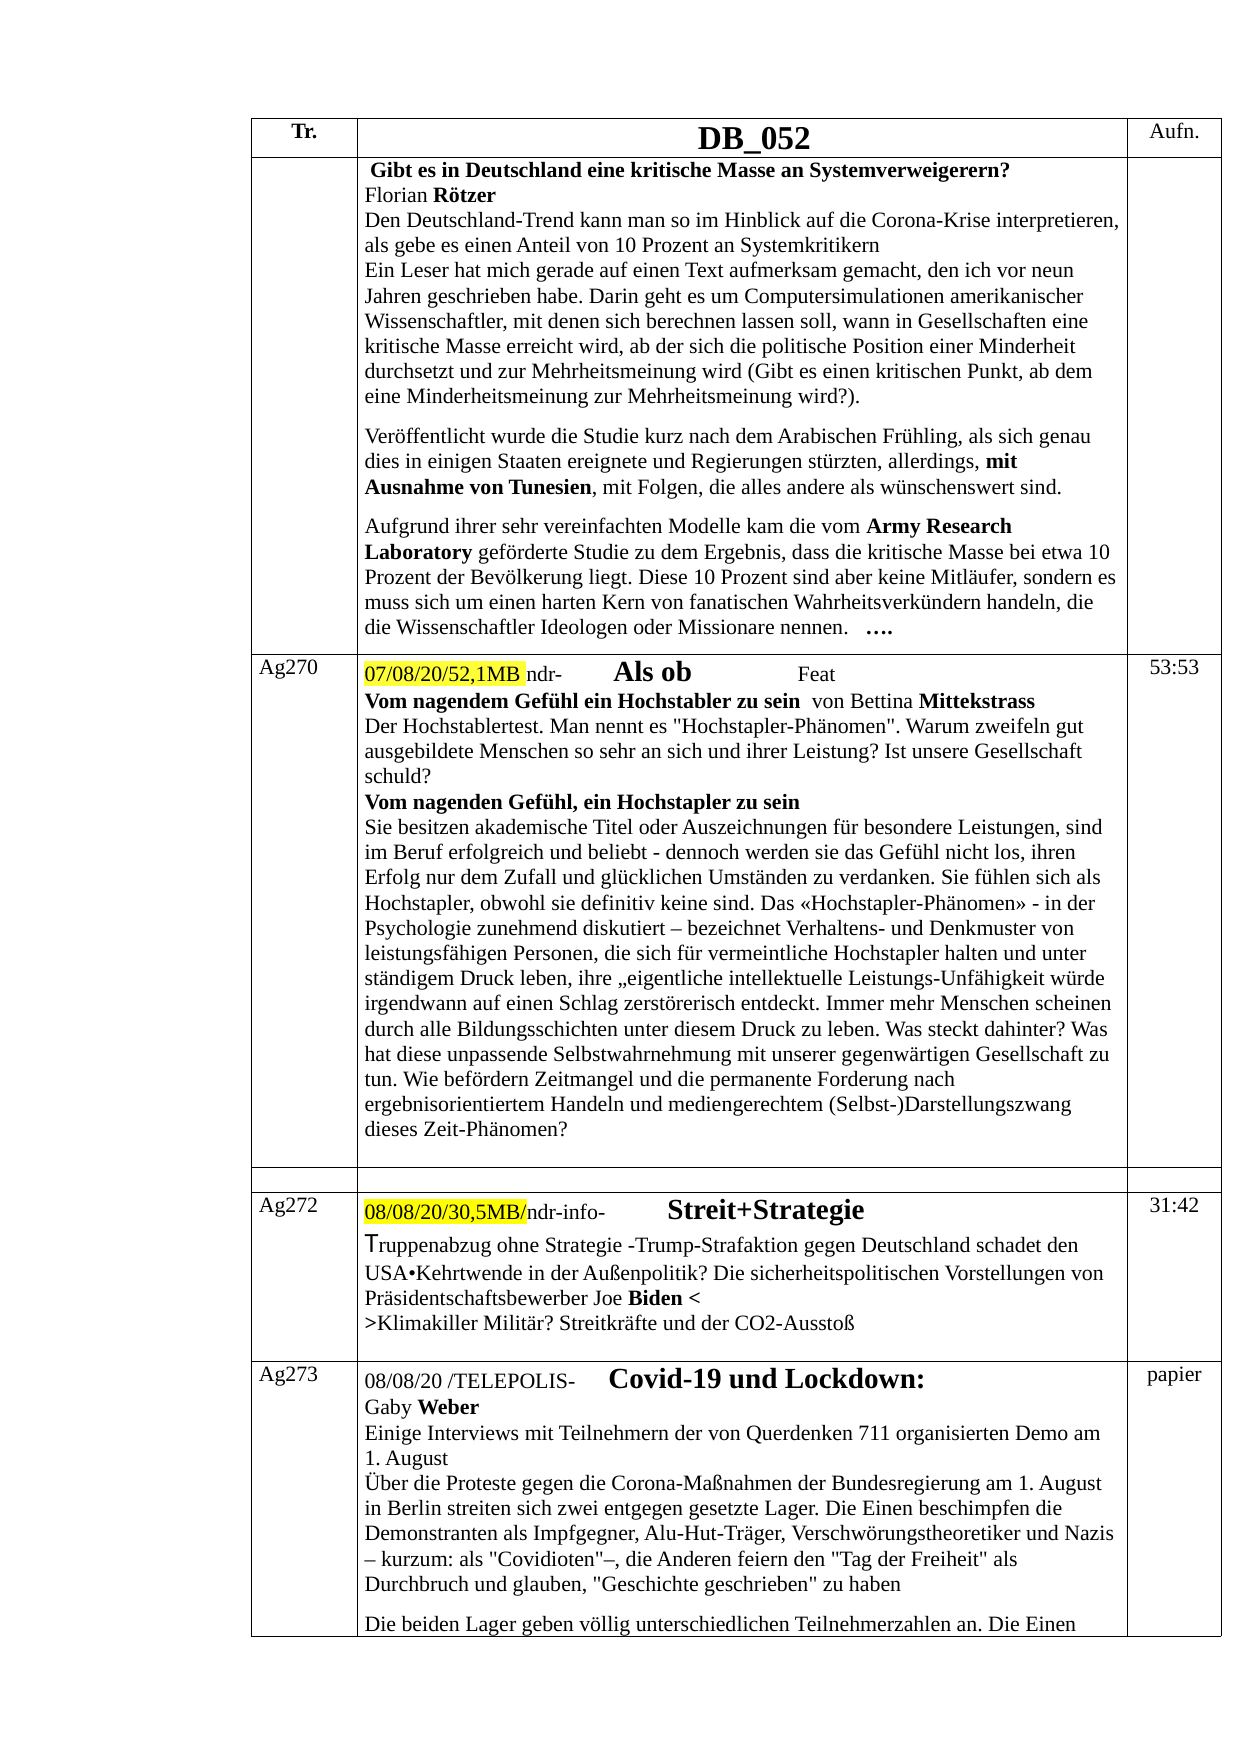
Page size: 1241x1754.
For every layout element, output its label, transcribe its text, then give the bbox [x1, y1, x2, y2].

table_cell Ag270 [252, 655, 357, 1167]
table_cell 31:42 [1128, 1193, 1221, 1361]
table_cell [1128, 158, 1221, 654]
table_header Aufn. [1128, 119, 1221, 157]
table_cell Ag273 [252, 1362, 357, 1636]
table_header ­Tr. [252, 119, 357, 157]
table_cell Ag272 [252, 1193, 357, 1361]
table_cell 53:53 [1128, 655, 1221, 1167]
table_cell 08/08/20/30,5MB/ndr-info- Streit+Strategie Truppenabzug ohne Strategie -Trump-Strafaktion gegen Deutschland schadet den USA•Kehrtwende in der Außenpolitik? Die sicherheitspolitischen Vorstellungen von Präsidentschaftsbewerber Joe Biden < >Klimakiller Militär? Streitkräfte und der CO2-Ausstoß [358, 1193, 1127, 1361]
table_cell 07/08/20/52,1MB ndr- Als ob Feat Vom nagendem Gefühl ein Hochstabler zu sein von Bettina Mittekstrass Der Hochstablertest. Man nennt es "Hochstapler-Phänomen". Warum zweifeln gut ausgebildete Menschen so sehr an sich und ihrer Leistung? Ist unsere Gesellschaft schuld? Vom nagenden Gefühl, ein Hochstapler zu sein Sie besitzen akademische Titel oder Auszeichnungen für besondere Leistungen, sind im Beruf erfolgreich und beliebt - dennoch werden sie das Gefühl nicht los, ihren Erfolg nur dem Zufall und glücklichen Umständen zu verdanken. Sie fühlen sich als Hochstapler, obwohl sie definitiv keine sind. Das «Hochstapler-Phänomen» - in der Psychologie zunehmend diskutiert – bezeichnet Verhaltens- und Denkmuster von leistungsfähigen Personen, die sich für vermeintliche Hochstapler halten und unter ständigem Druck leben, ihre „eigentliche intellektuelle Leistungs-Unfähigkeit würde irgendwann auf einen Schlag zerstörerisch entdeckt. Immer mehr Menschen scheinen durch alle Bildungsschichten unter diesem Druck zu leben. Was steckt dahinter? Was hat diese unpassende Selbstwahrnehmung mit unserer gegenwärtigen Gesellschaft zu tun. Wie befördern Zeitmangel und die permanente Forderung nach ergebnisorientiertem Handeln und mediengerechtem (Selbst-)Darstellungszwang dieses Zeit-Phänomen? [358, 655, 1127, 1167]
table_cell [252, 1168, 357, 1192]
table_cell 08/08/20 /TELEPOLIS- Covid-19 und Lockdown: Gaby Weber Einige Interviews mit Teilnehmern der von Querdenken 711 organisierten Demo am 1. August Über die Proteste gegen die Corona-Maßnahmen der Bundesregierung am 1. August in Berlin streiten sich zwei entgegen gesetzte Lager. Die Einen beschimpfen die Demonstranten als Impfgegner, Alu-Hut-Träger, Verschwörungstheoretiker und Nazis – kurzum: als "Covidioten"–, die Anderen feiern den "Tag der Freiheit" als Durchbruch und glauben, "Geschichte geschrieben" zu haben Die beiden Lager geben völlig unterschiedlichen Teilnehmerzahlen an. Die Einen [358, 1362, 1127, 1636]
table_cell papier [1128, 1362, 1221, 1636]
table_cell [1128, 1168, 1221, 1192]
table_cell [252, 158, 357, 654]
table_cell [358, 1168, 1127, 1192]
table_header DB_052 [358, 119, 1127, 157]
table_cell Gibt es in Deutschland eine kritische Masse an Systemverweigerern? Florian Rötzer Den Deutschland-Trend kann man so im Hinblick auf die Corona-Krise interpretieren, als gebe es einen Anteil von 10 Prozent an Systemkritikern Ein Leser hat mich gerade auf einen Text aufmerksam gemacht, den ich vor neun Jahren geschrieben habe. Darin geht es um Computersimulationen amerikanischer Wissenschaftler, mit denen sich berechnen lassen soll, wann in Gesellschaften eine kritische Masse erreicht wird, ab der sich die politische Position einer Minderheit durchsetzt und zur Mehrheitsmeinung wird (Gibt es einen kritischen Punkt, ab dem eine Minderheitsmeinung zur Mehrheitsmeinung wird?). Veröffentlicht wurde die Studie kurz nach dem Arabischen Frühling, als sich genau dies in einigen Staaten ereignete und Regierungen stürzten, allerdings, mit Ausnahme von Tunesien, mit Folgen, die alles andere als wünschenswert sind. Aufgrund ihrer sehr vereinfachten Modelle kam die vom Army Research Laboratory geförderte Studie zu dem Ergebnis, dass die kritische Masse bei etwa 10 Prozent der Bevölkerung liegt. Diese 10 Prozent sind aber keine Mitläufer, sondern es muss sich um einen harten Kern von fanatischen Wahrheitsverkündern handeln, die die Wissenschaftler Ideologen oder Missionare nennen. …. [358, 158, 1127, 654]
